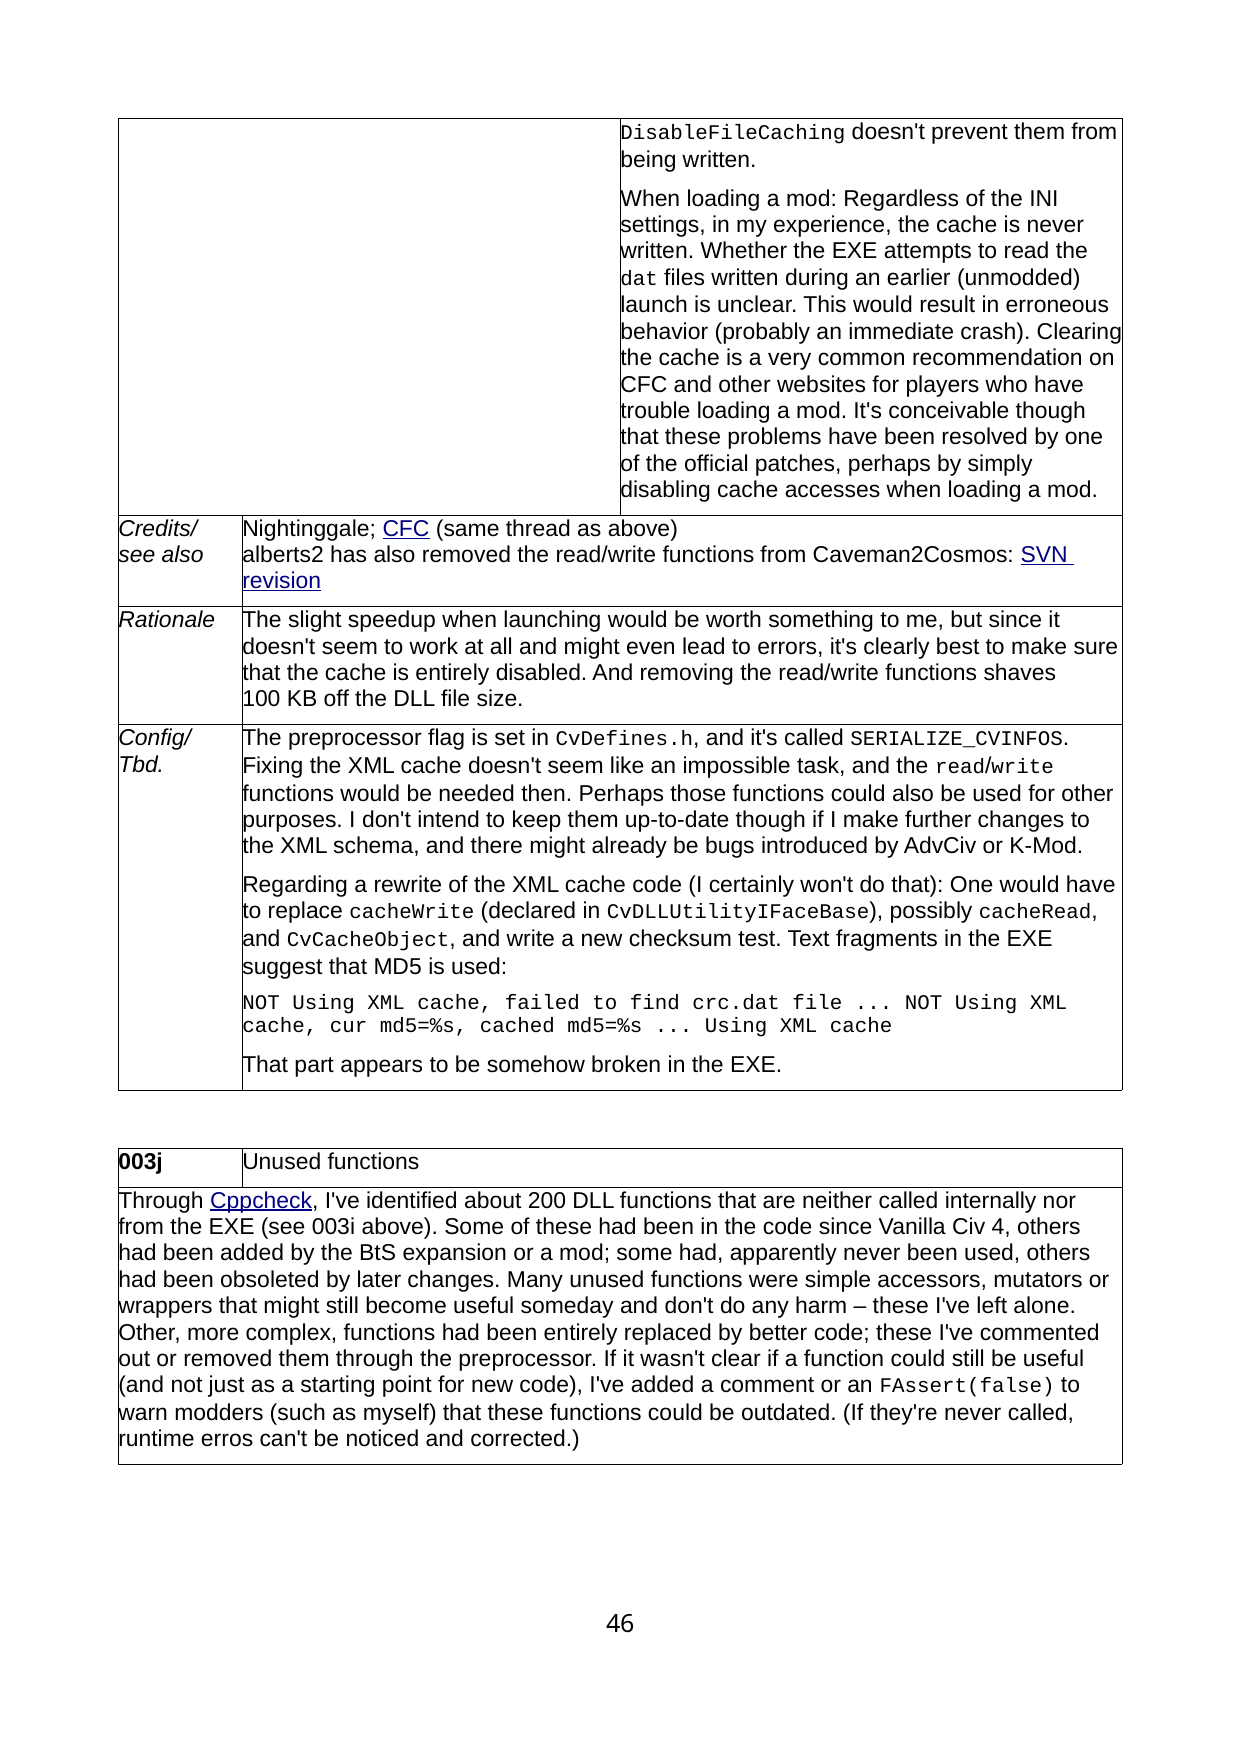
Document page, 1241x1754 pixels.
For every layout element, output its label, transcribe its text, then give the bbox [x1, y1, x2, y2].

table_header 003j [119, 1149, 242, 1187]
table_cell [119, 119, 620, 515]
table_cell Through Cppcheck, I've identified about 200 DLL functions that are neither called internally nor from the EXE (see 003i above). Some of these had been in the code since Vanilla Civ 4, others had been added by the BtS expansion or a mod; some had, apparently never been used, others had been obsoleted by later changes. Many unused functions were simple accessors, mutators or wrappers that might still become useful someday and don't do any harm – these I've left alone. Other, more complex, functions had been entirely replaced by better code; these I've commented out or removed them through the preprocessor. If it wasn't clear if a function could still be useful (and not just as a starting point for new code), I've added a comment or an FAssert(false) to warn modders (such as myself) that these functions could be outdated. (If they're never called, runtime erros can't be noticed and corrected.) [119, 1188, 1122, 1464]
table_cell Credits/ see also [119, 516, 242, 606]
table_header Unused functions [243, 1149, 1122, 1187]
table_cell The preprocessor flag is set in CvDefines.h, and it's called SERIALIZE_CVINFOS. Fixing the XML cache doesn't seem like an impossible task, and the read/write functions would be needed then. Perhaps those functions could also be used for other purposes. I don't intend to keep them up-to-date though if I make further changes to the XML schema, and there might already be bugs introduced by AdvCiv or K-Mod. Regarding a rewrite of the XML cache code (I certainly won't do that): One would have to replace cacheWrite (declared in CvDLLUtilityIFaceBase), possibly cacheRead, and CvCacheObject, and write a new checksum test. Text fragments in the EXE suggest that MD5 is used: NOT Using XML cache, failed to find crc.dat file ... NOT Using XML cache, cur md5=%s, cached md5=%s ... Using XML cache That part appears to be somehow broken in the EXE. [243, 725, 1122, 1090]
table_cell Config/ Tbd. [119, 725, 242, 1090]
table_cell Rationale [119, 607, 242, 724]
table_cell The slight speedup when launching would be worth something to me, but since it doesn't seem to work at all and might even lead to errors, it's clearly best to make sure that the cache is entirely disabled. And removing the read/write functions shaves 100 KB off the DLL file size. [243, 607, 1122, 724]
table_cell Nightinggale; CFC (same thread as above) alberts2 has also removed the read/write functions from Caveman2Cosmos: SVN revision [243, 516, 1122, 606]
table_cell DisableFileCaching doesn't prevent them from being written. When loading a mod: Regardless of the INI settings, in my experience, the cache is never written. Whether the EXE attempts to read the dat files written during an earlier (unmodded) launch is unclear. This would result in erroneous behavior (probably an immediate crash). Clearing the cache is a very common recommendation on CFC and other websites for players who have trouble loading a mod. It's conceivable though that these problems have been resolved by one of the official patches, perhaps by simply disabling cache accesses when loading a mod. [621, 119, 1122, 515]
